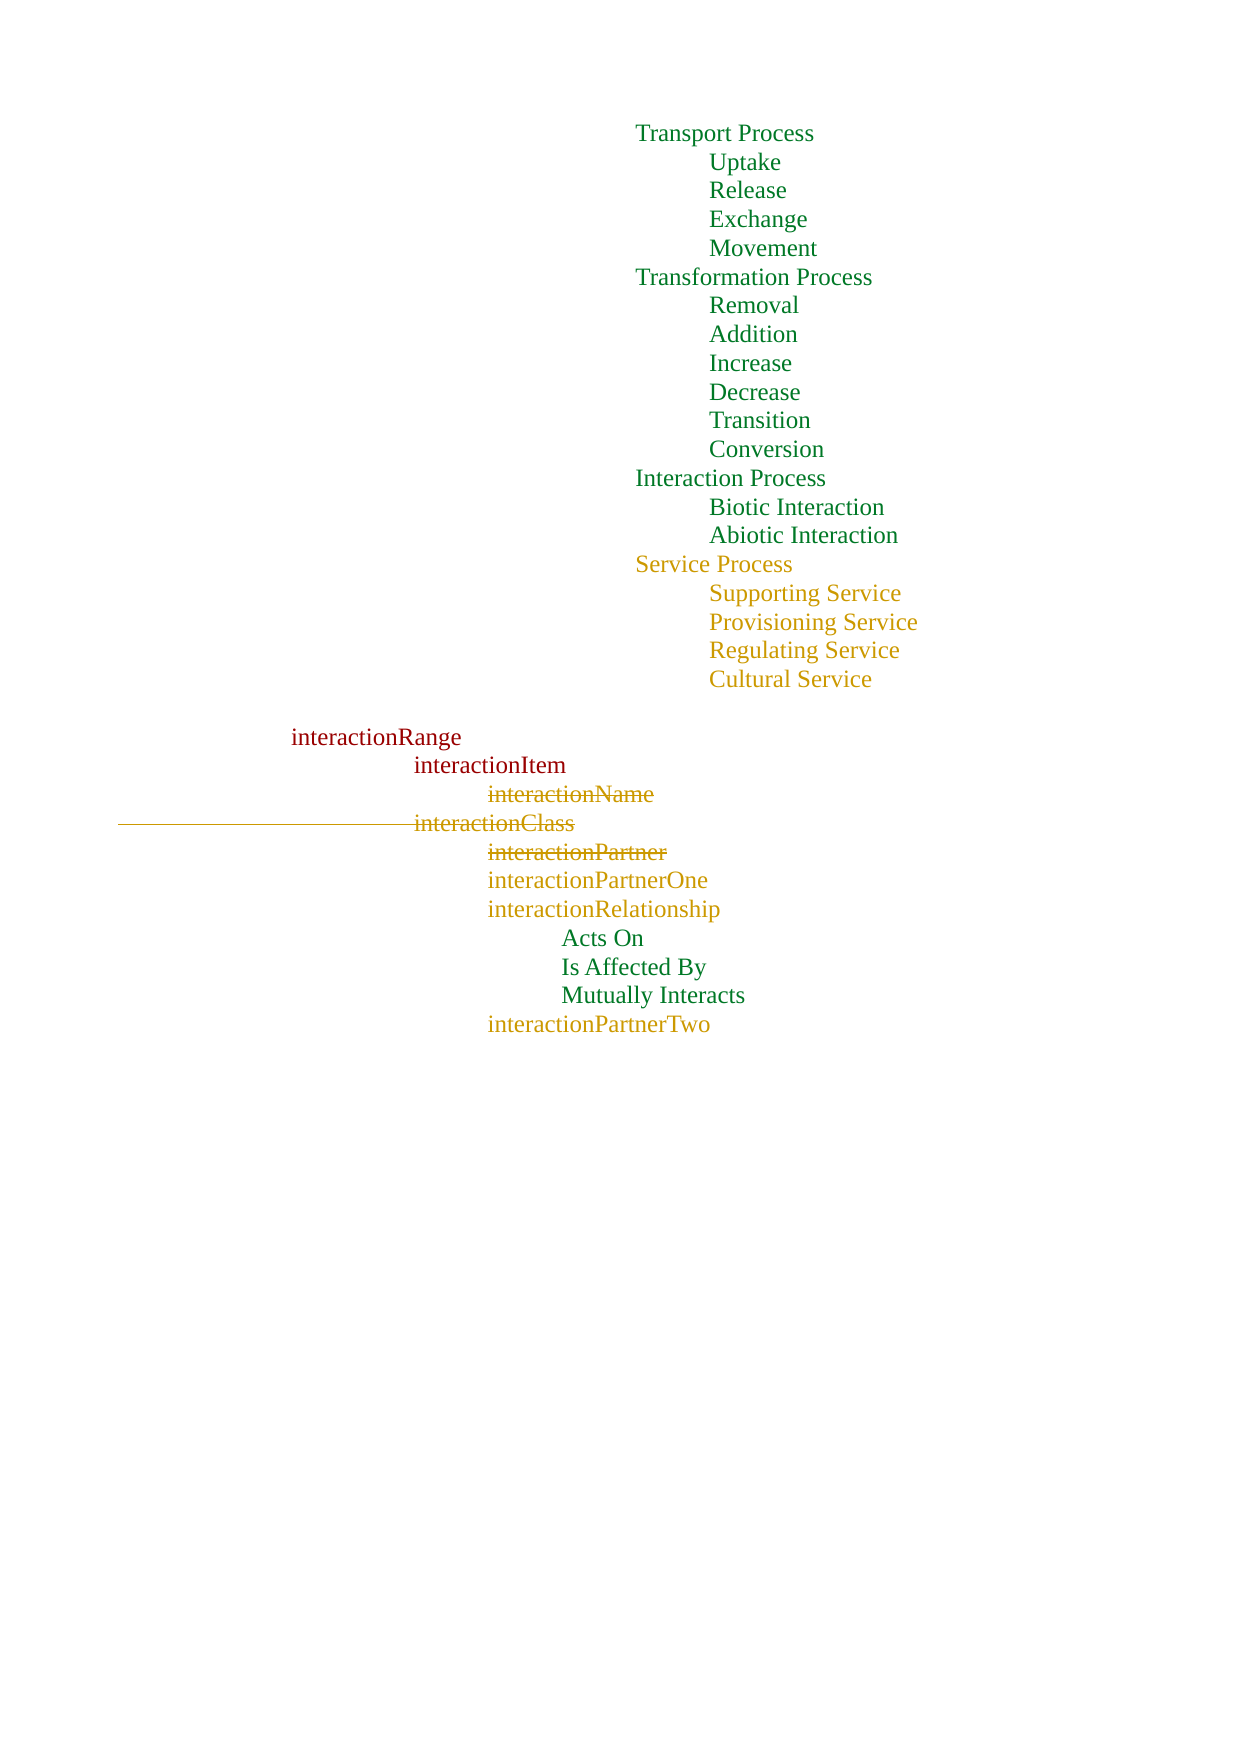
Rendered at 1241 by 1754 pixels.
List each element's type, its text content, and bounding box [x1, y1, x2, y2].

text interactionPartner [118, 837, 1122, 866]
text Provisioning Service [118, 607, 1122, 636]
text Movement [118, 233, 1122, 262]
text Abiotic Interaction [118, 521, 1122, 549]
text Increase [118, 348, 1122, 377]
text Interaction Process [118, 463, 1122, 492]
text Release [118, 176, 1122, 204]
text Uptake [118, 147, 1122, 176]
text Is Affected By [118, 952, 1122, 981]
text interactionRelationship [118, 894, 1122, 923]
text Supporting Service [118, 578, 1122, 607]
text Mutually Interacts [118, 981, 1122, 1009]
text Cultural Service [118, 664, 1122, 693]
text interactionClass [118, 808, 1122, 837]
text interactionItem [118, 751, 1122, 779]
text Addition [118, 319, 1122, 348]
text Conversion [118, 434, 1122, 463]
text interactionRange [118, 722, 1122, 751]
text interactionName [118, 779, 1122, 808]
text Regulating Service [118, 636, 1122, 664]
text Transport Process [118, 118, 1122, 147]
text Service Process [118, 549, 1122, 578]
text interactionPartnerOne [118, 866, 1122, 894]
text Decrease [118, 377, 1122, 406]
text Removal [118, 291, 1122, 319]
text Exchange [118, 204, 1122, 233]
text interactionPartnerTwo [118, 1009, 1122, 1038]
text Biotic Interaction [118, 492, 1122, 521]
text Acts On [118, 923, 1122, 952]
text Transformation Process [118, 262, 1122, 291]
text Transition [118, 406, 1122, 434]
